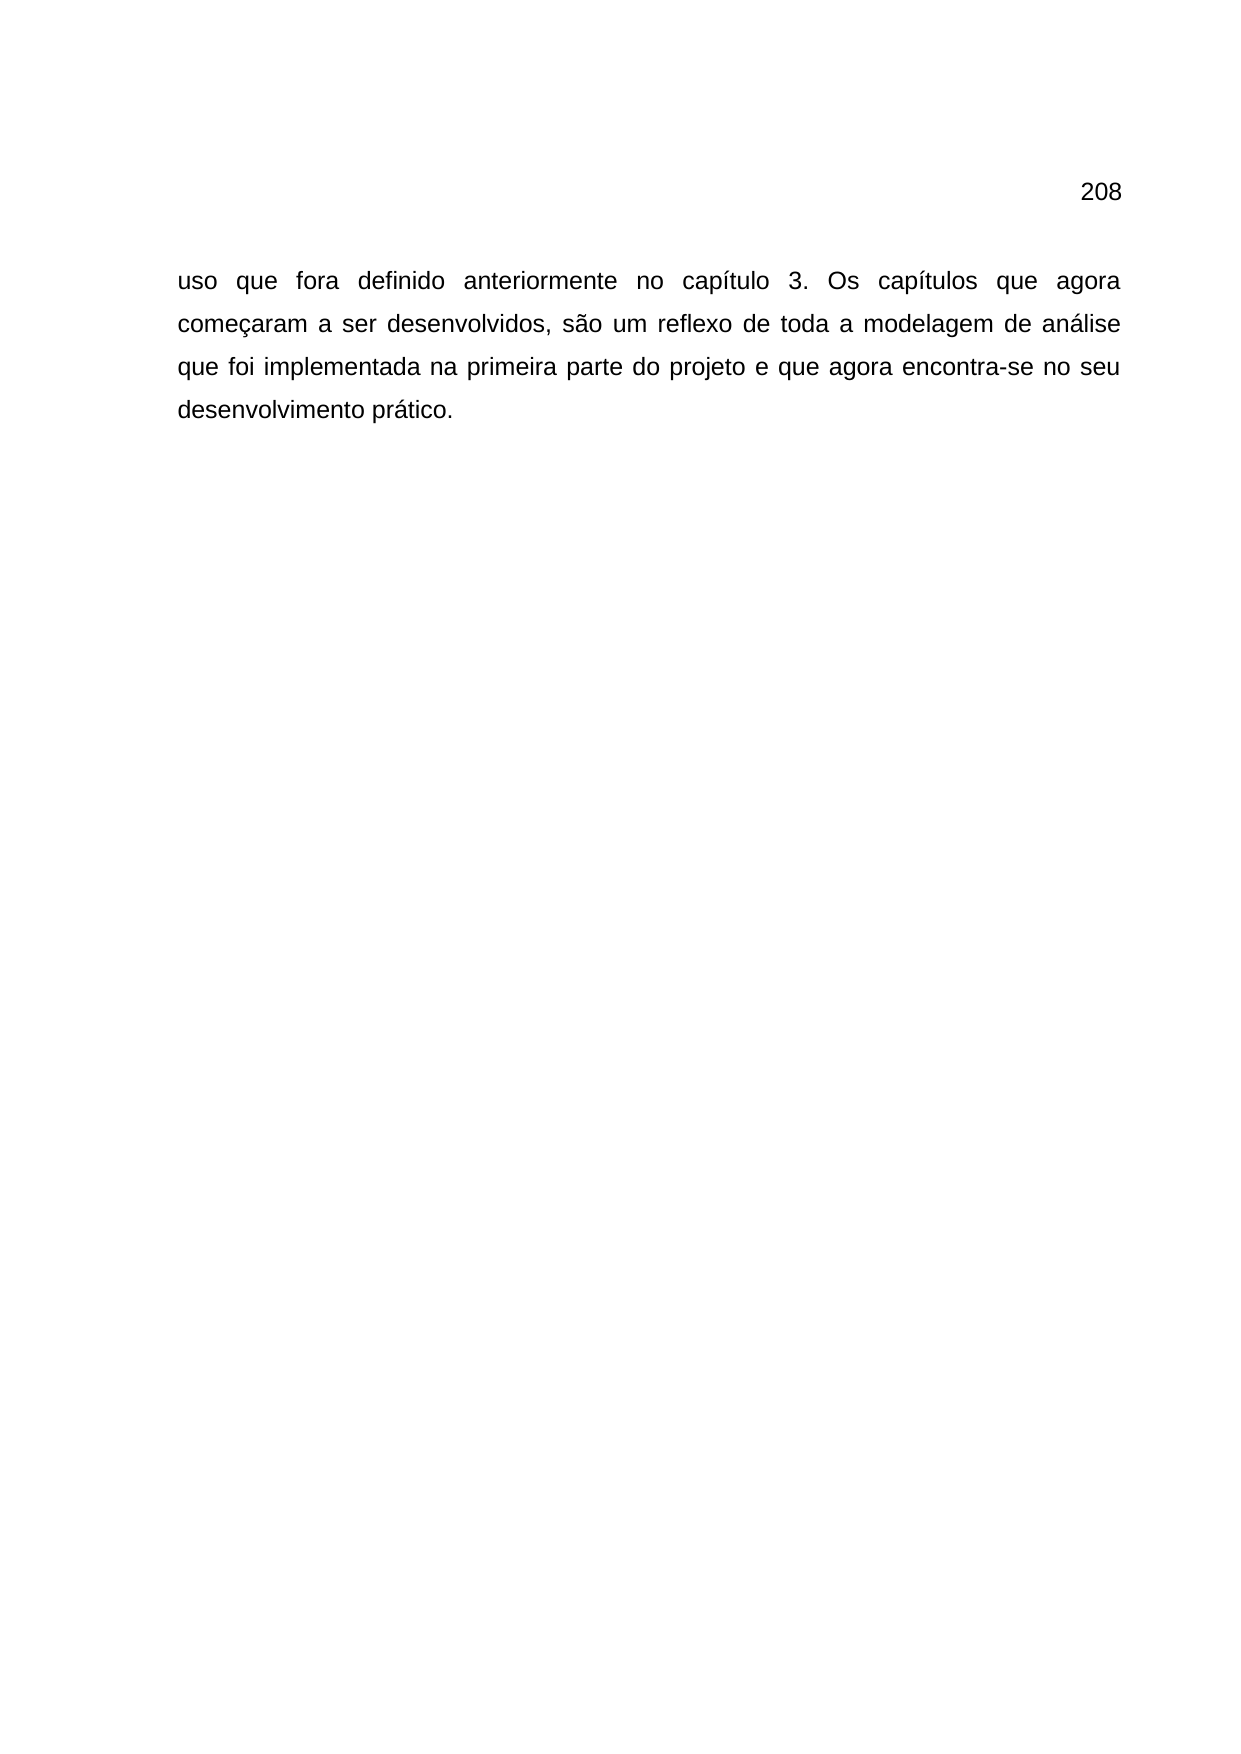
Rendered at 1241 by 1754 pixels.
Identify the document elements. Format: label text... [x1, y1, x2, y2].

text uso que fora definido anteriormente no capítulo 3. Os capítulos que agora começaram a ser desenvolvidos, são um reflexo de toda a modelagem de análise que foi implementada na primeira parte do projeto e que agora encontra-se no seu desenvolvimento prático. [177, 266, 1122, 424]
